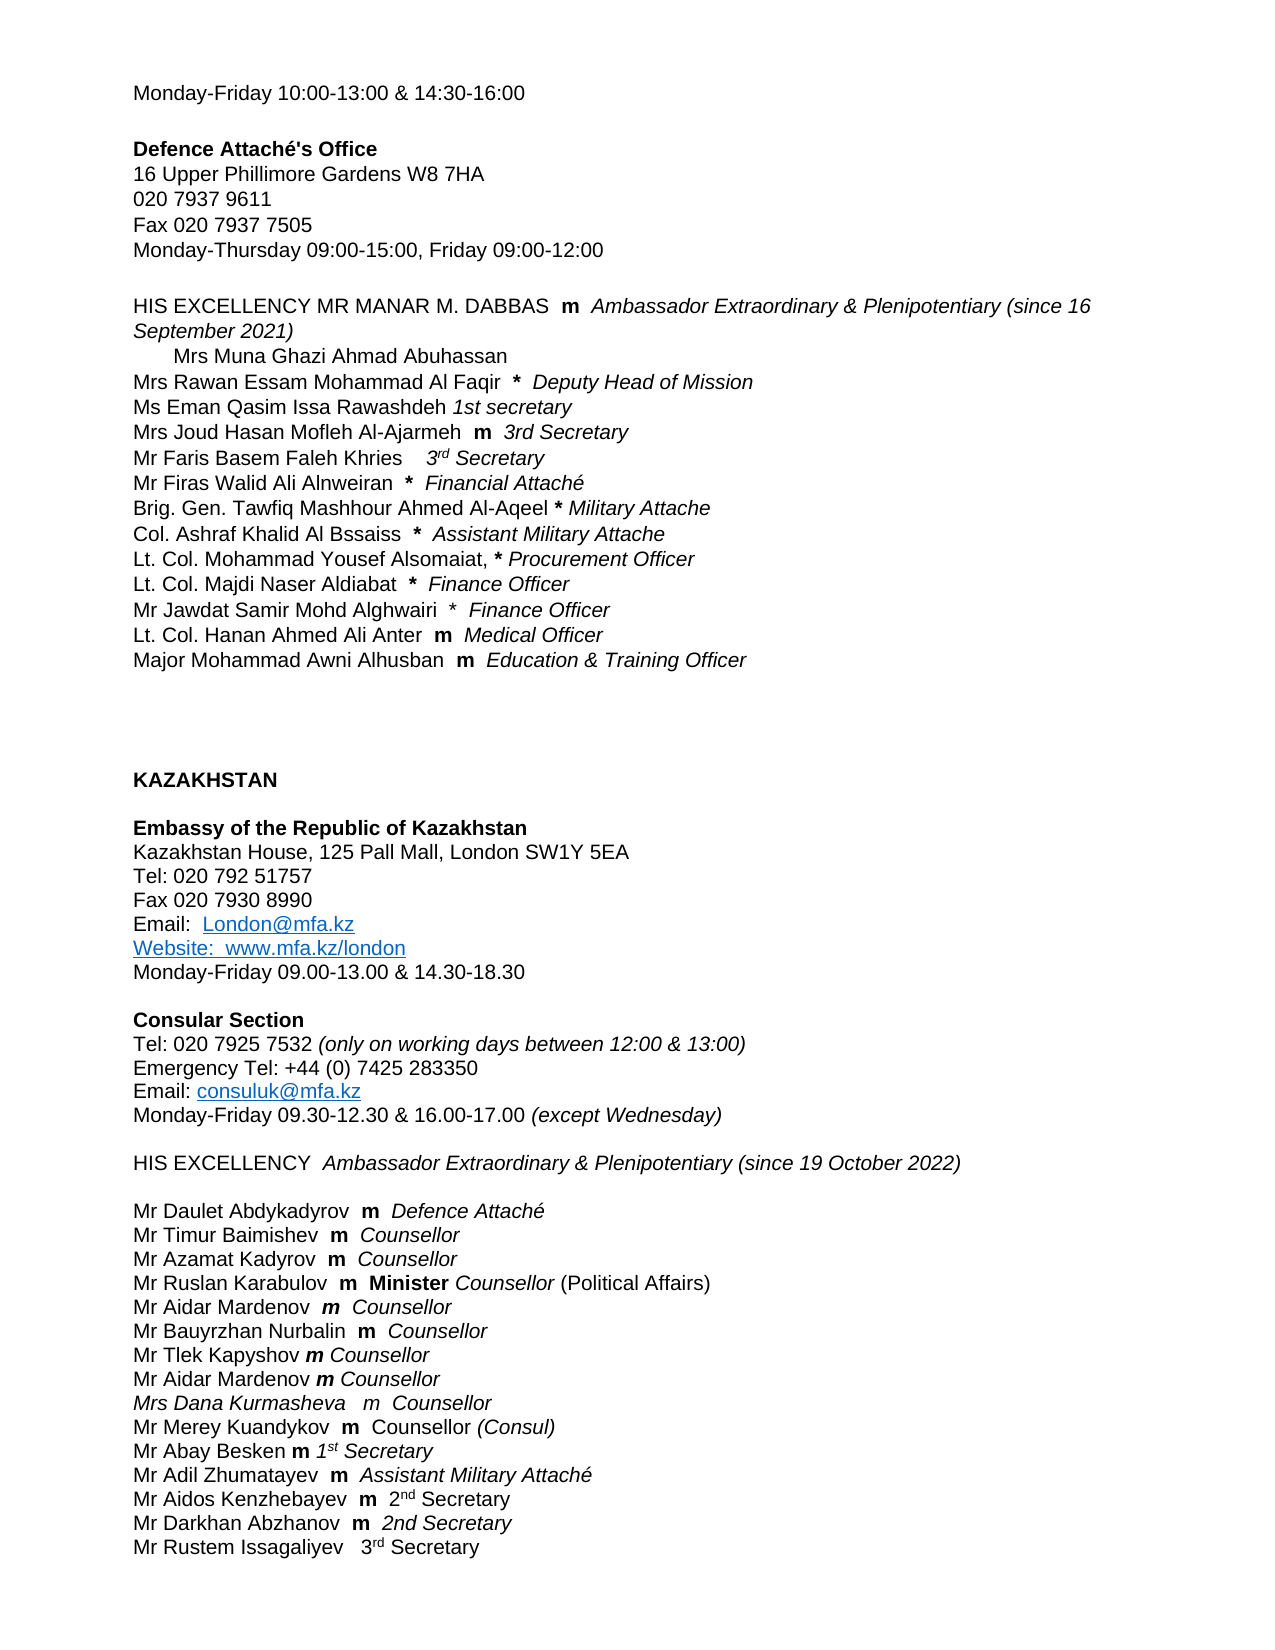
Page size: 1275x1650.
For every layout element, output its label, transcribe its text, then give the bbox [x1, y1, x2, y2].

text Mr Faris Basem Faleh Khries 3rd Secretary [133, 446, 1181, 469]
text Tel: 020 792 51757 [133, 864, 1181, 888]
text Monday-Friday 09.00-13.00 & 14.30-18.30 [133, 959, 1181, 983]
text KAZAKHSTAN [133, 768, 1181, 792]
text Email: consuluk@mfa.kz [133, 1079, 1181, 1103]
text Mr Timur Baimishev m Counsellor [133, 1223, 1181, 1247]
text Mrs Joud Hasan Mofleh Al-Ajarmeh m 3rd Secretary [133, 420, 1181, 444]
text Mr Bauyrzhan Nurbalin m Counsellor [133, 1319, 1181, 1343]
text Mr Darkhan Abzhanov m 2nd Secretary [133, 1511, 1181, 1534]
text Lt. Col. Mohammad Yousef Alsomaiat, * Procurement Officer [133, 547, 1181, 571]
text Embassy of the Republic of Kazakhstan [133, 816, 1181, 840]
text Mr Abay Besken m 1st Secretary [133, 1439, 1181, 1463]
text Website: www.mfa.kz/london [133, 936, 1181, 959]
text Lt. Col. Majdi Naser Aldiabat * Finance Officer [133, 572, 1181, 596]
text Mr Firas Walid Ali Alnweiran * Financial Attaché [133, 471, 1181, 495]
text Tel: 020 7925 7532 (only on working days between 12:00 & 13:00) [133, 1031, 1181, 1055]
text Mr Aidos Kenzhebayev m 2nd Secretary [133, 1487, 1181, 1511]
text Monday-Friday 10:00-13:00 & 14:30-16:00 Defence Attaché's Office 16 Upper Phillimore Gardens W8 7HA 020 7937 9611 Fax 020 7937 7505 Monday-Thursday 09:00-15:00, Friday 09:00-12:00 HIS EXCELLENCY MR MANAR M. DABBAS m Ambassador Extraordinary & Plenipotentiary (since 16 September 2021) Mrs Muna Ghazi Ahmad Abuhassan Mrs Rawan Essam Mohammad Al Faqir * Deputy Head of Mission [133, 81, 1181, 393]
text Mr Rustem Issagaliyev 3rd Secretary [133, 1534, 1181, 1558]
text Monday-Friday 09.30-12.30 & 16.00-17.00 (except Wednesday) [133, 1103, 1181, 1127]
text Mrs Dana Kurmasheva m Counsellor [133, 1391, 1181, 1415]
text Col. Ashraf Khalid Al Bssaiss * Assistant Military Attache [133, 521, 1181, 545]
text Mr Azamat Kadyrov m Counsellor [133, 1247, 1181, 1271]
text Mr Daulet Abdykadyrov m Defence Attaché [133, 1199, 1181, 1223]
text Brig. Gen. Tawfiq Mashhour Ahmed Al-Aqeel * Military Attache [133, 496, 1181, 520]
text Mr Merey Kuandykov m Counsellor (Consul) [133, 1415, 1181, 1439]
text Fax 020 7930 8990 [133, 888, 1181, 912]
text HIS EXCELLENCY Ambassador Extraordinary & Plenipotentiary (since 19 October 2022) [133, 1151, 1181, 1175]
text Mr Jawdat Samir Mohd Alghwairi * Finance Officer [133, 597, 1181, 621]
text Lt. Col. Hanan Ahmed Ali Anter m Medical Officer [133, 623, 1181, 647]
text Kazakhstan House, 125 Pall Mall, London SW1Y 5EA [133, 840, 1181, 864]
text Mr Adil Zhumatayev m Assistant Military Attaché [133, 1463, 1181, 1487]
text Mr Ruslan Karabulov m Minister Counsellor (Political Affairs) [133, 1271, 1181, 1295]
text Major Mohammad Awni Alhusban m Education & Training Officer [133, 648, 1181, 672]
text Email: London@mfa.kz [133, 912, 1181, 936]
text Mr Aidar Mardenov m Counsellor [133, 1295, 1181, 1319]
text Ms Eman Qasim Issa Rawashdeh 1st secretary [133, 395, 1181, 419]
text Mr Aidar Mardenov m Counsellor [133, 1367, 1181, 1391]
text Mr Tlek Kapyshov m Counsellor [133, 1343, 1181, 1367]
text Consular Section [133, 1007, 1181, 1031]
text Emergency Tel: +44 (0) 7425 283350 [133, 1055, 1181, 1079]
